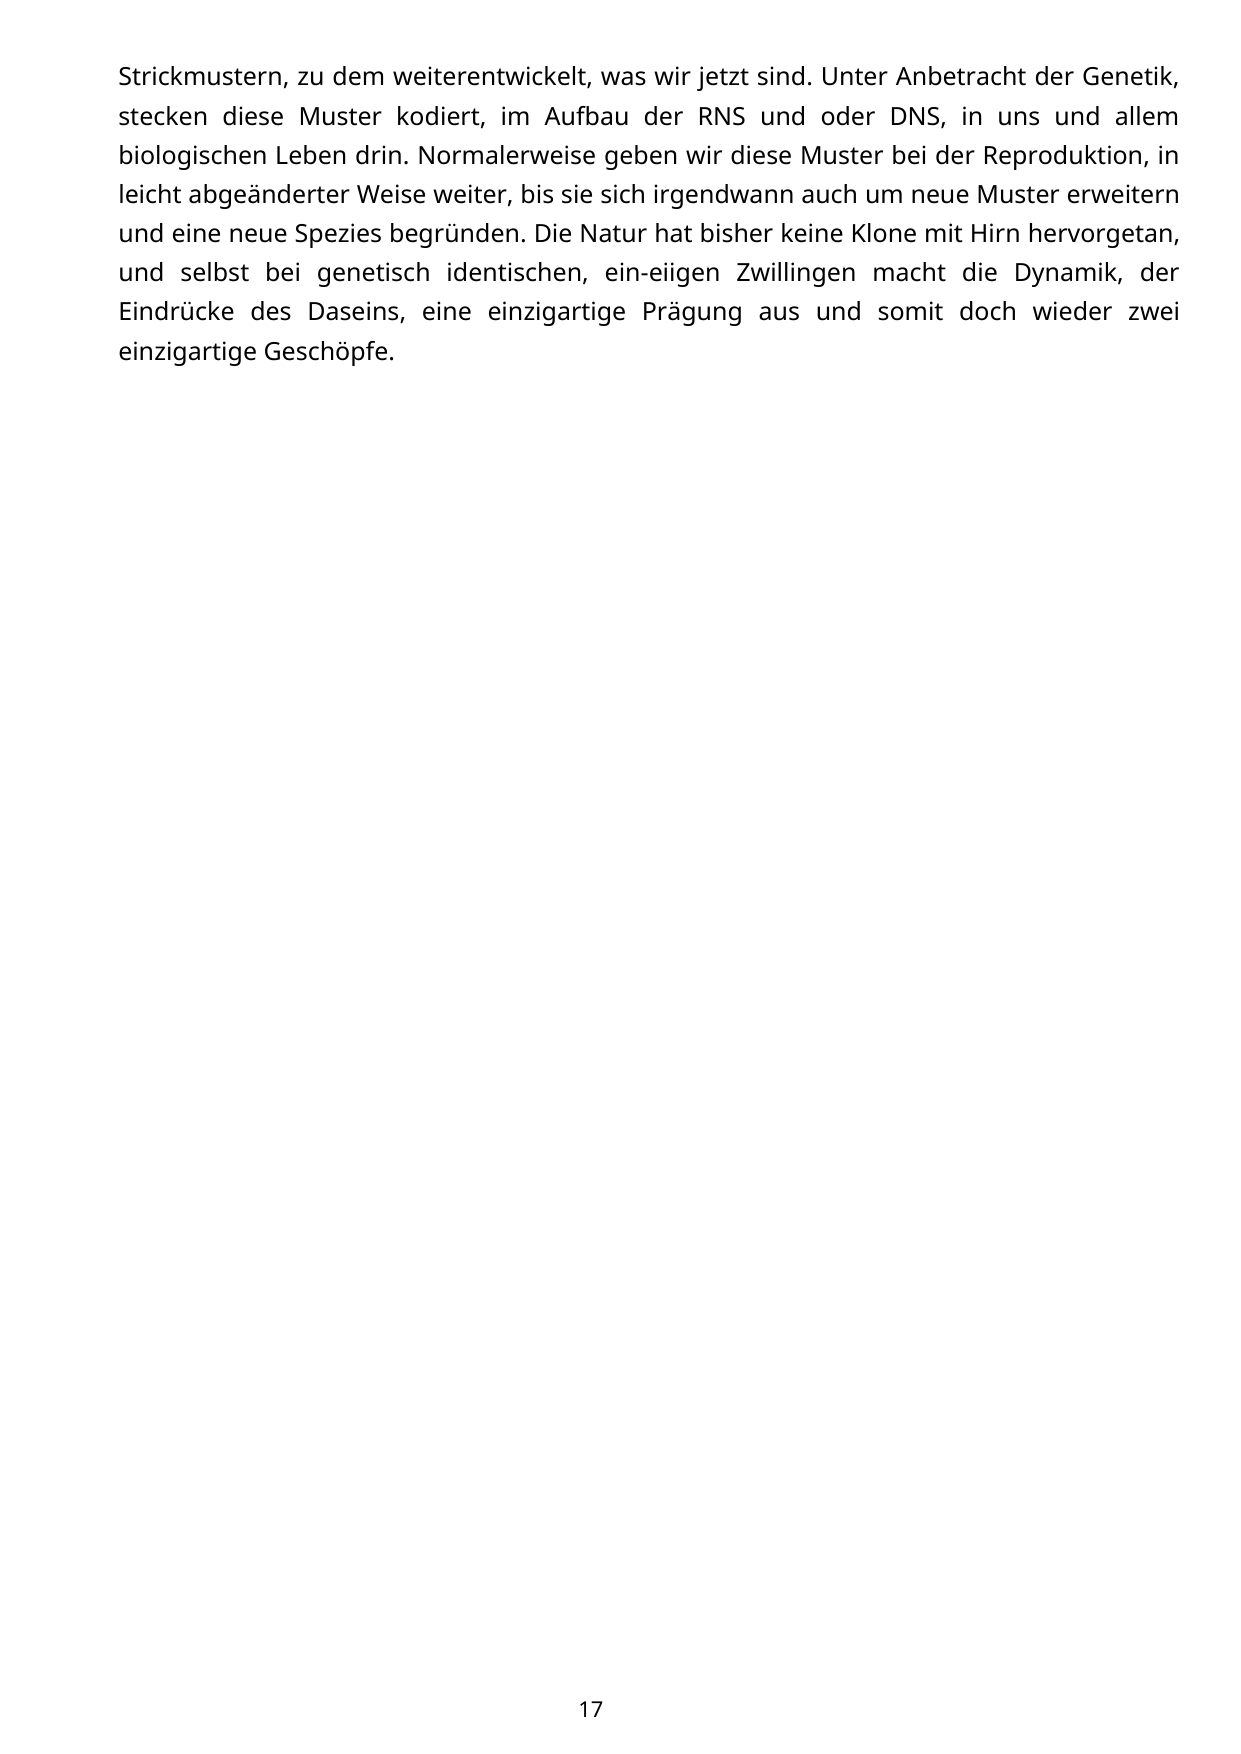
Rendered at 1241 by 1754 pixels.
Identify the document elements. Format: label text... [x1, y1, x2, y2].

text Strickmustern, zu dem weiterentwickelt, was wir jetzt sind. Unter Anbetracht der Genetik, stecken diese Muster kodiert, im Aufbau der RNS und oder DNS, in uns und allem biologischen Leben drin. Normalerweise geben wir diese Muster bei der Reproduktion, in leicht abgeänderter Weise weiter, bis sie sich irgendwann auch um neue Muster erweitern und eine neue Spezies begründen. Die Natur hat bisher keine Klone mit Hirn hervorgetan, und selbst bei genetisch identischen, ein-eiigen Zwillingen macht die Dynamik, der Eindrücke des Daseins, eine einzigartige Prägung aus und somit doch wieder zwei einzigartige Geschöpfe. [118, 59, 1181, 367]
